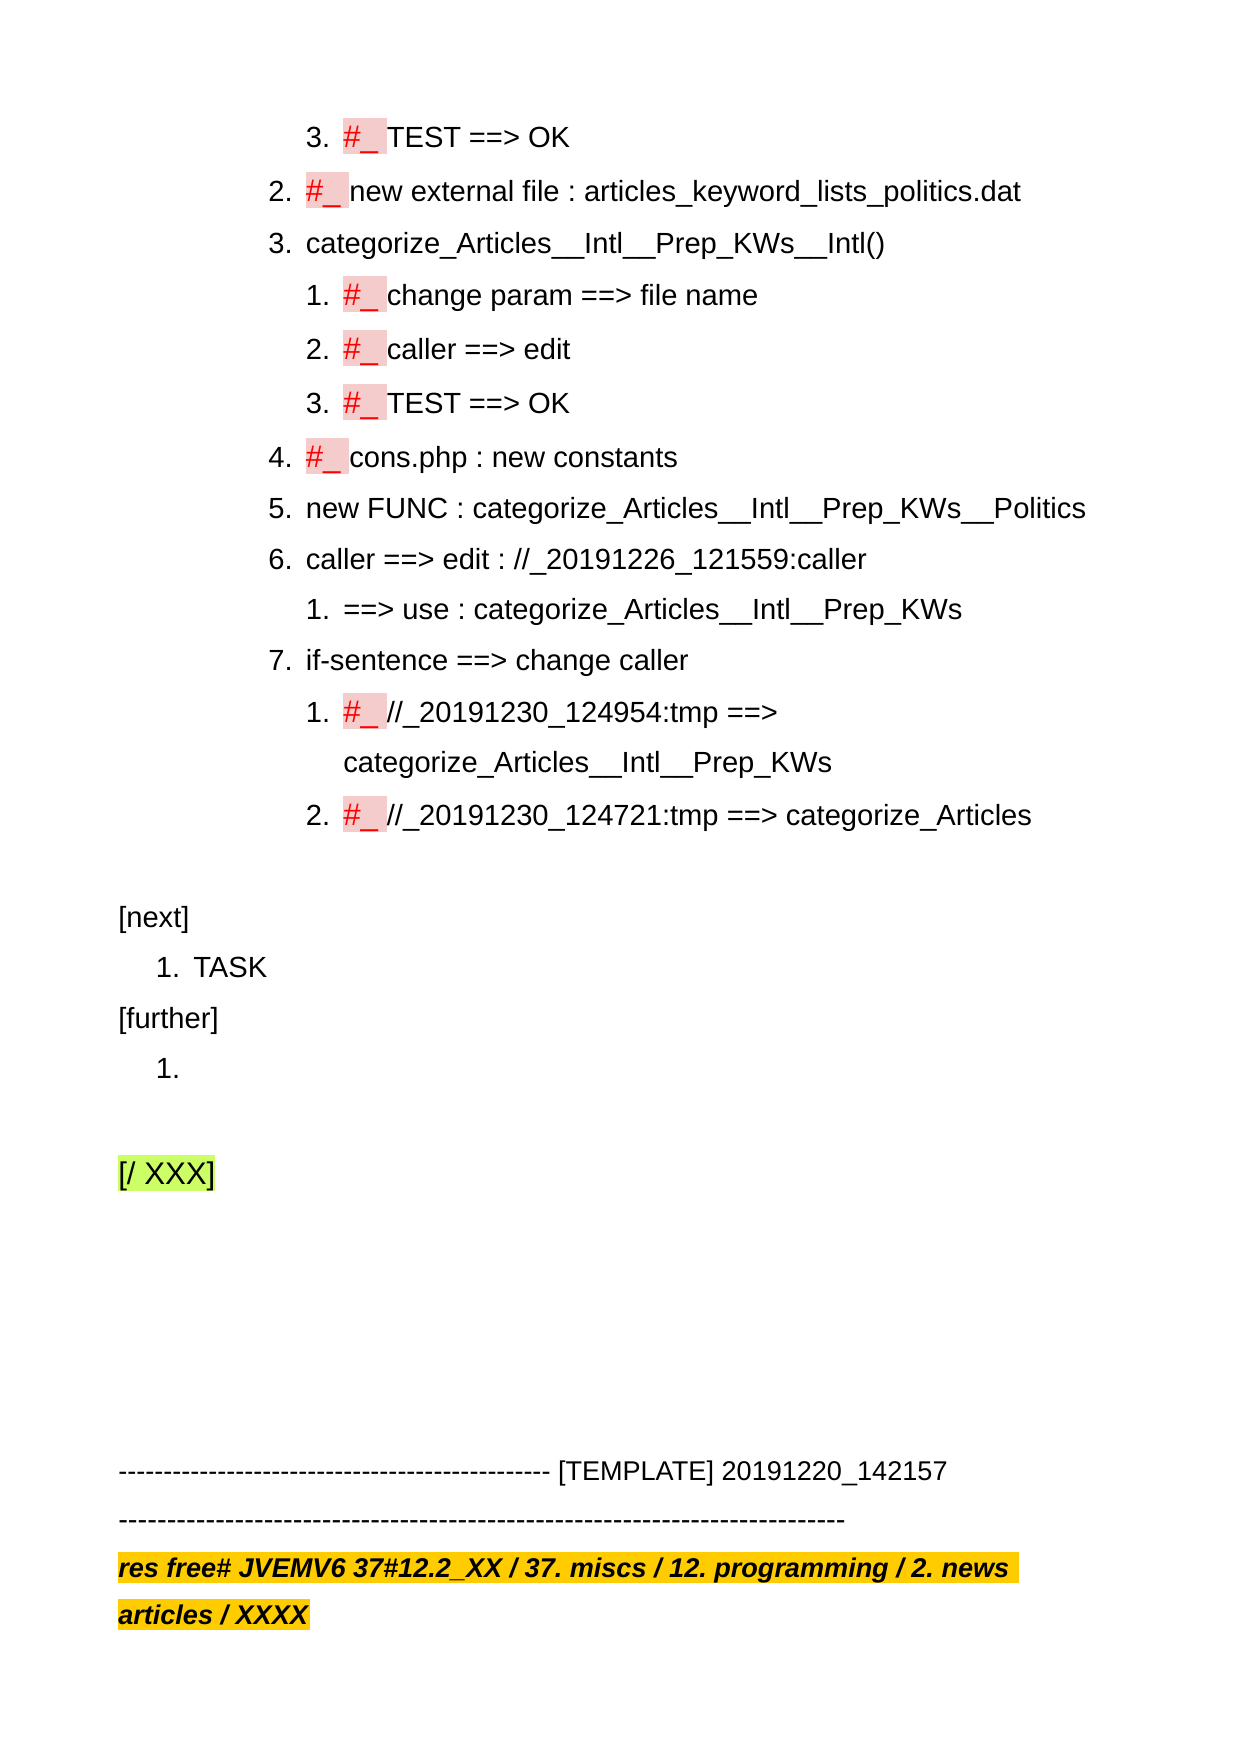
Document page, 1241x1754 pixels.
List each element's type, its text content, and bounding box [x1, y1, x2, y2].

list #_ change param ==> file name [306, 276, 1122, 312]
text [next] [118, 900, 1122, 933]
list caller ==> edit : //_20191226_121559:caller [268, 542, 1122, 575]
list new FUNC : categorize_Articles__Intl__Prep_KWs__Politics [268, 492, 1122, 525]
list #_ new external file : articles_keyword_lists_politics.dat [268, 172, 1122, 208]
list #_ //_20191230_124954:tmp ==> categorize_Articles__Intl__Prep_KWs [306, 693, 1122, 779]
list ==> use : categorize_Articles__Intl__Prep_KWs [306, 592, 1122, 626]
list TASK [156, 950, 1122, 984]
text res free# JVEMV6 37#12.2_XX / 37. miscs / 12. programming / 2. news articles / XXXX [118, 1552, 1122, 1630]
list #_ TEST ==> OK [306, 384, 1122, 420]
text [/ XXX] [118, 1101, 1122, 1191]
text --------------------------------------------------------------------------- [118, 1502, 1122, 1535]
list #_ //_20191230_124721:tmp ==> categorize_Articles [306, 796, 1122, 832]
text ------------------------------------------------ [TEMPLATE] 20191220_142157 [118, 1455, 1122, 1486]
text [further] [118, 1001, 1122, 1034]
list #_ cons.php : new constants [268, 438, 1122, 474]
list #_ TEST ==> OK [306, 118, 1122, 154]
list #_ caller ==> edit [306, 330, 1122, 366]
list if-sentence ==> change caller [268, 642, 1122, 676]
list categorize_Articles__Intl__Prep_KWs__Intl() [268, 226, 1122, 259]
